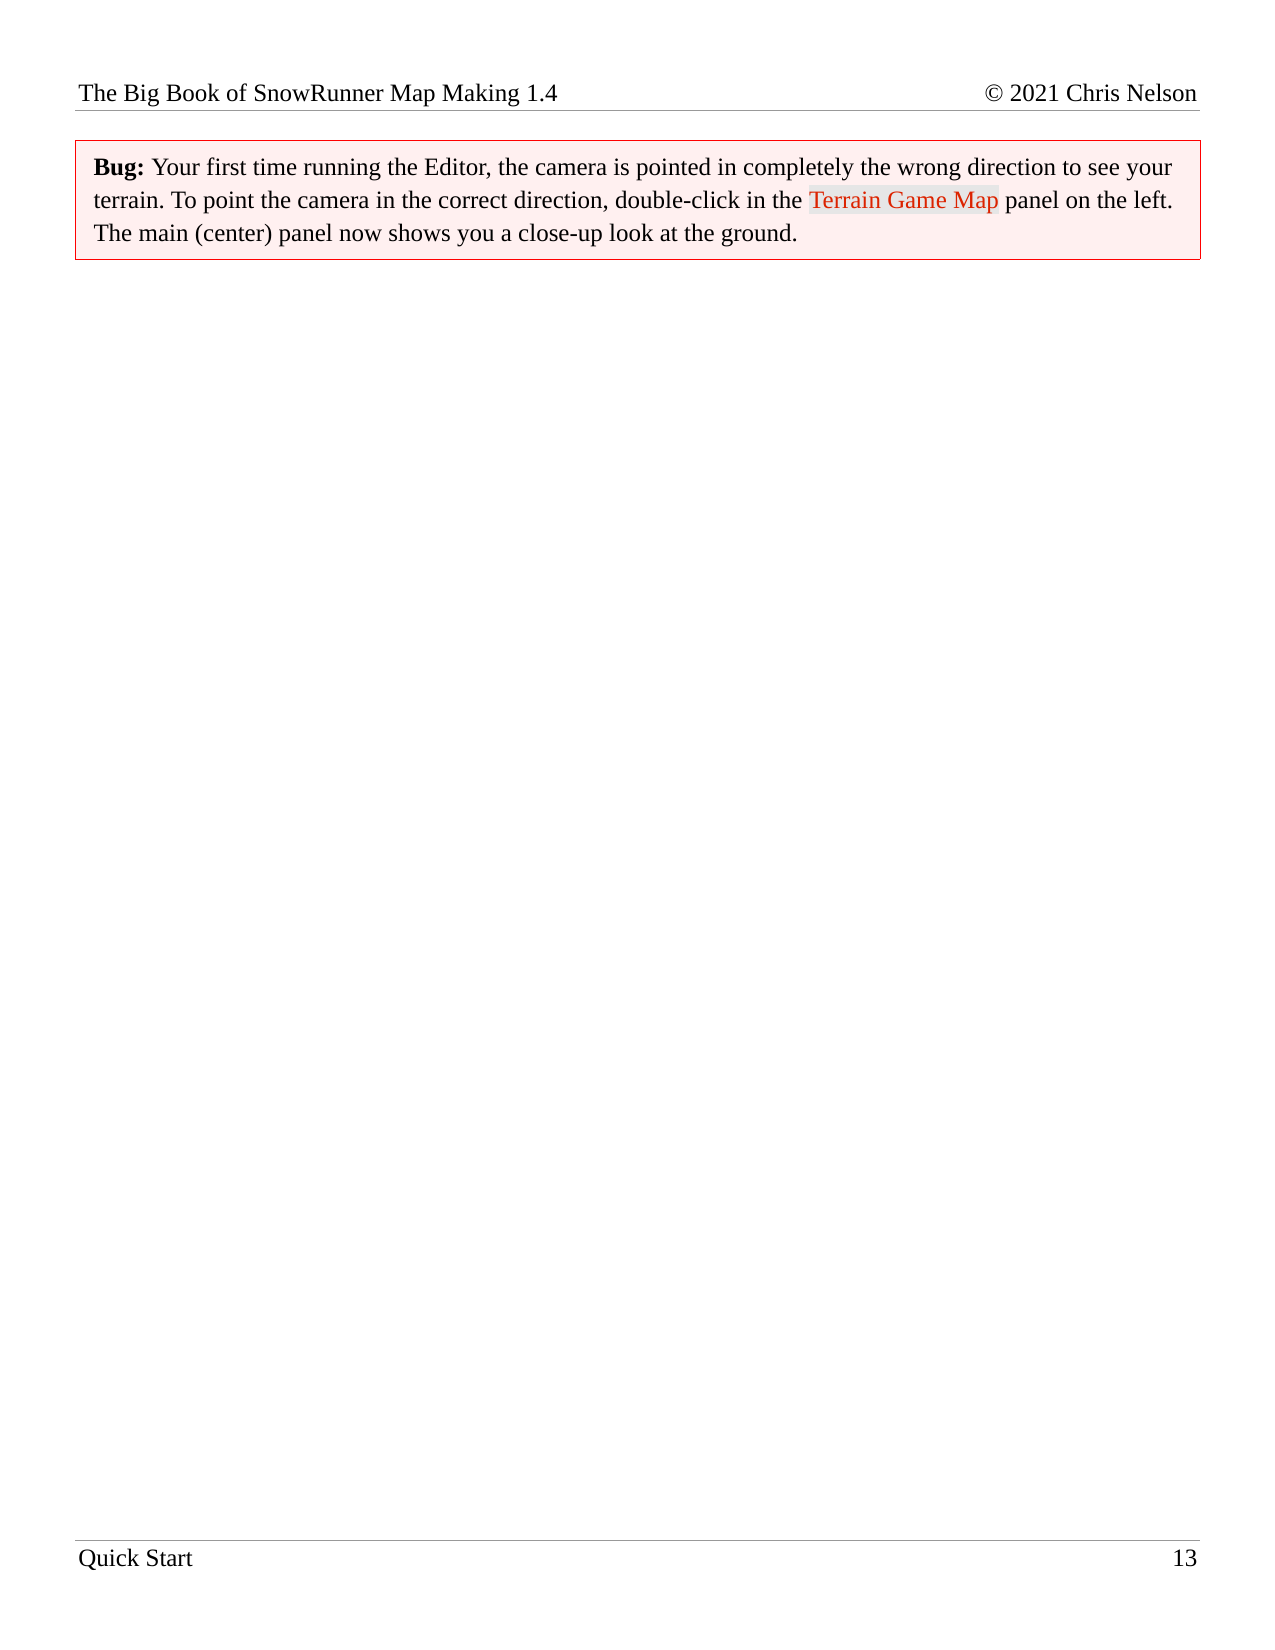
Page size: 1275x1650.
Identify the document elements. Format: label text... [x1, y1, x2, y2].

list Your first time running the Editor, the camera is pointed in completely the wrong direction to see your terrain. To point the camera in the correct direction, double-click in the Terrain Game Map panel on the left. The main (center) panel now shows you a close-up look at the ground. [76, 141, 1200, 259]
